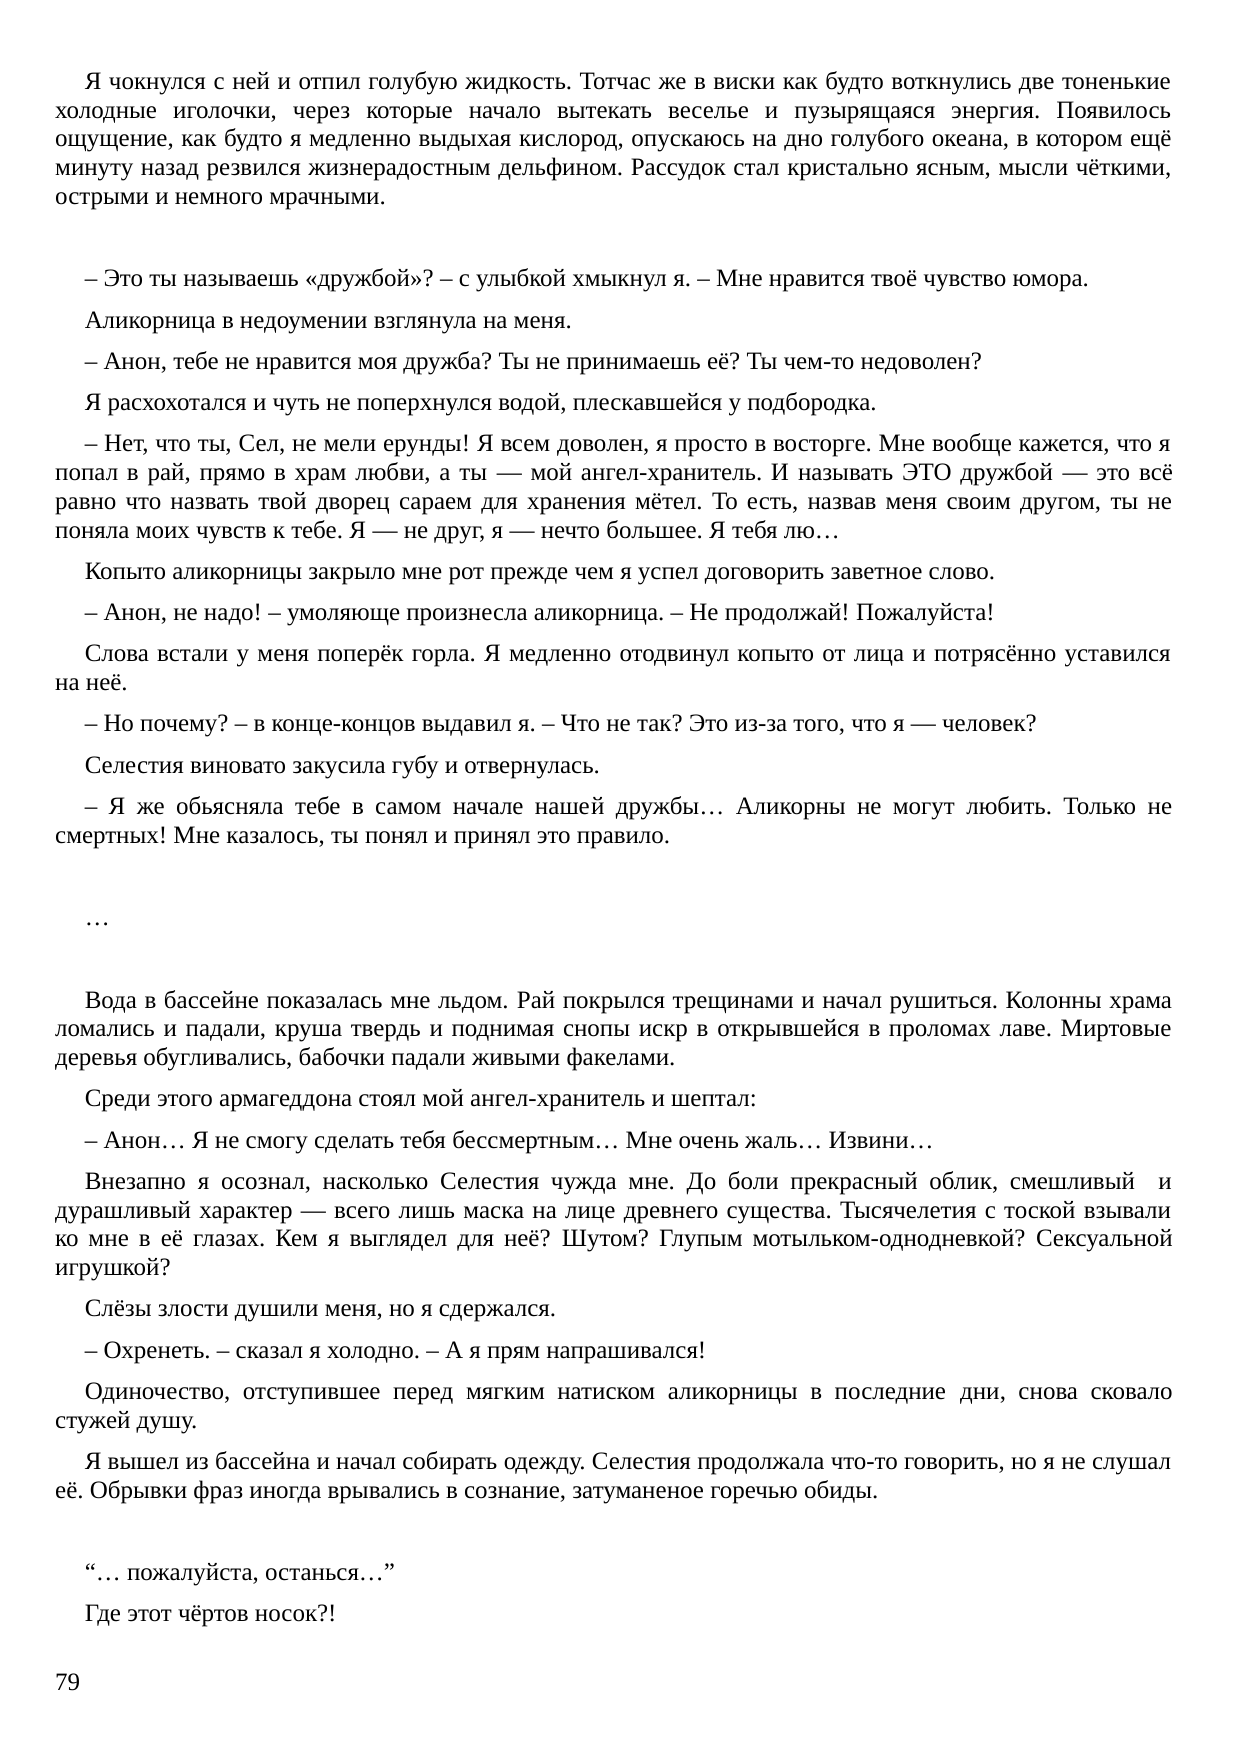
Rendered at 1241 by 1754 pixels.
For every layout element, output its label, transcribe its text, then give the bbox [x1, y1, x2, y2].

text – Но почему? – в конце-концов выдавил я. – Что не так? Это из-за того, что я — человек? [55, 708, 1173, 737]
text – Охренеть. – сказал я холодно. – А я прям напрашивался! [55, 1335, 1173, 1363]
text “… пожалуйста, останься…” [55, 1557, 1173, 1586]
text Я чокнулся с ней и отпил голубую жидкость. Тотчас же в виски как будто воткнулись две тоненькие холодные иголочки, через которые начало вытекать веселье и пузырящаяся энергия. Появилось ощущение, как будто я медленно выдыхая кислород, опускаюсь на дно голубого океана, в котором ещё минуту назад резвился жизнерадостным дельфином. Рассудок стал кристально ясным, мысли чёткими, острыми и немного мрачными. [55, 66, 1173, 210]
text Я расхохотался и чуть не поперхнулся водой, плескавшейся у подбородка. [55, 387, 1173, 416]
text – Я же обьясняла тебе в самом начале нашей дружбы… Аликорны не могут любить. Только не смертных! Мне казалось, ты понял и принял это правило. [55, 791, 1173, 848]
text – Нет, что ты, Сел, не мели ерунды! Я всем доволен, я просто в восторге. Мне вообще кажется, что я попал в рай, прямо в храм любви, а ты — мой ангел-хранитель. И называть ЭТО дружбой — это всё равно что назвать твой дворец сараем для хранения мётел. То есть, назвав меня своим другом, ты не поняла моих чувств к тебе. Я — не друг, я — нечто большее. Я тебя лю… [55, 428, 1173, 543]
text Копыто аликорницы закрыло мне рот прежде чем я успел договорить заветное слово. [55, 556, 1173, 585]
text – Анон, тебе не нравится моя дружба? Ты не принимаешь её? Ты чем-то недоволен? [55, 346, 1173, 375]
text … [55, 902, 1173, 931]
text – Это ты называешь «дружбой»? – с улыбкой хмыкнул я. – Мне нравится твоё чувство юмора. [55, 263, 1173, 292]
text – Анон, не надо! – умоляюще произнесла аликорница. – Не продолжай! Пожалуйста! [55, 597, 1173, 626]
text Селестия виновато закусила губу и отвернулась. [55, 750, 1173, 778]
text Одиночество, отступившее перед мягким натиском аликорницы в последние дни, снова сковало стужей душу. [55, 1376, 1173, 1433]
text Среди этого армагеддона стоял мой ангел-хранитель и шептал: [55, 1083, 1173, 1112]
text Слова встали у меня поперёк горла. Я медленно отодвинул копыто от лица и потрясённо уставился на неё. [55, 638, 1173, 696]
text Вода в бассейне показалась мне льдом. Рай покрылся трещинами и начал рушиться. Колонны храма ломались и падали, круша твердь и поднимая снопы искр в открывшейся в проломах лаве. Миртовые деревья обугливались, бабочки падали живыми факелами. [55, 985, 1173, 1071]
text Слёзы злости душили меня, но я сдержался. [55, 1293, 1173, 1322]
text Внезапно я осознал, насколько Селестия чужда мне. До боли прекрасный облик, смешливый и дурашливый характер — всего лишь маска на лице древнего существа. Тысячелетия с тоской взывали ко мне в её глазах. Кем я выглядел для неё? Шутом? Глупым мотыльком-однодневкой? Сексуальной игрушкой? [55, 1166, 1173, 1281]
text Где этот чёртов носок?! [55, 1598, 1173, 1627]
text Аликорница в недоумении взглянула на меня. [55, 305, 1173, 333]
text Я вышел из бассейна и начал собирать одежду. Селестия продолжала что-то говорить, но я не слушал её. Обрывки фраз иногда врывались в сознание, затуманеное горечью обиды. [55, 1446, 1173, 1503]
text – Анон… Я не смогу сделать тебя бессмертным… Мне очень жаль… Извини… [55, 1125, 1173, 1153]
